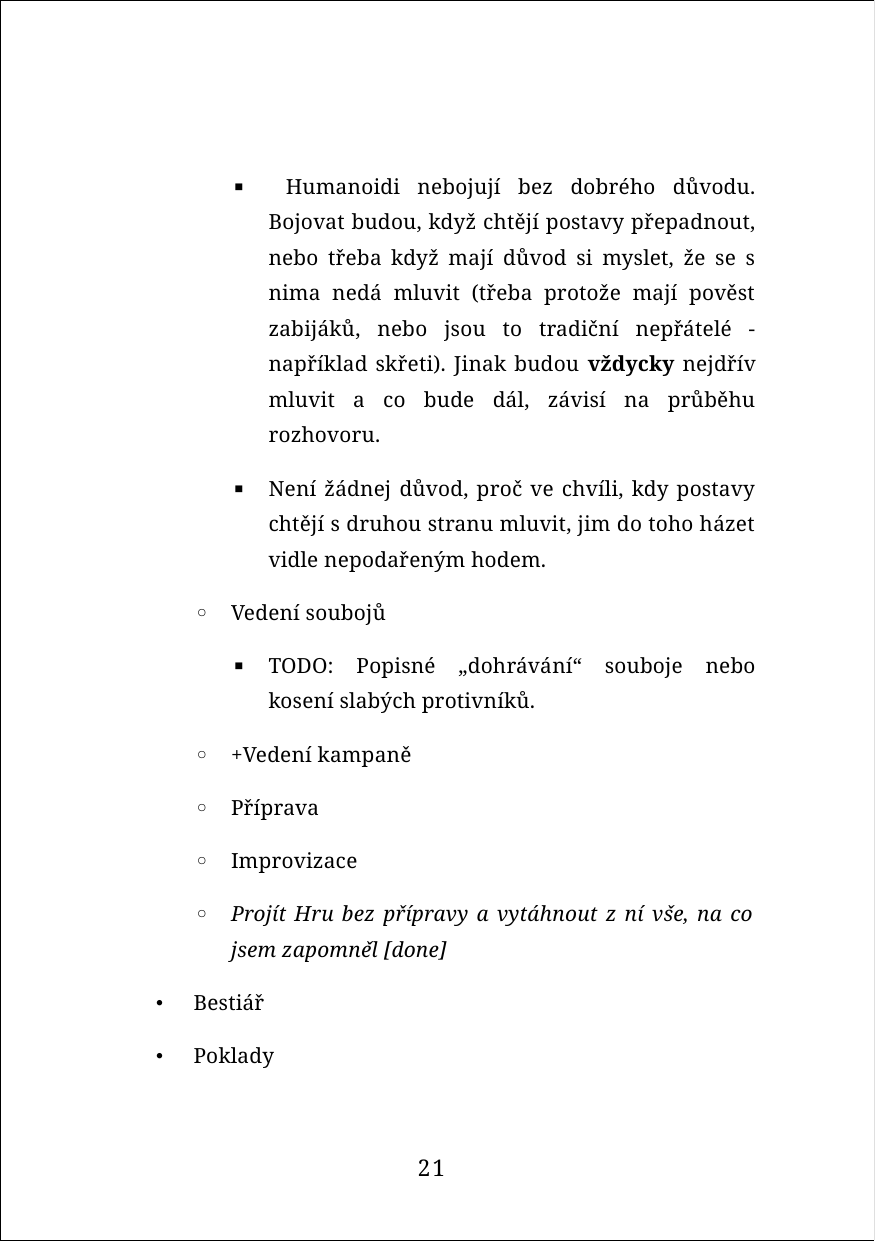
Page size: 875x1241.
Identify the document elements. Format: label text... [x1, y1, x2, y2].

list Projít Hru bez přípravy a vytáhnout z ní vše, na co jsem zapomněl [done] [193, 899, 756, 963]
list Improvizace [193, 846, 756, 875]
list Příprava [193, 793, 756, 822]
list Bestiář [156, 988, 756, 1017]
list Humanoidi nebojují bez dobrého důvodu. Bojovat budou, když chtějí postavy přepadnout, nebo třeba když mají důvod si myslet, že se s nima nedá mluvit (třeba protože mají pověst zabijáků, nebo jsou to tradiční nepřátelé - například skřeti). Jinak budou vždycky nejdřív mluvit a co bude dál, závisí na průběhu rozhovoru. [231, 172, 756, 449]
list +Vedení kampaně [193, 740, 756, 768]
list TODO: Popisné „dohrávání“ souboje nebo kosení slabých protivníků. [231, 651, 756, 715]
list Není žádnej důvod, proč ve chvíli, kdy postavy chtějí s druhou stranu mluvit, jim do toho házet vidle nepodařeným hodem. [231, 474, 756, 573]
list Vedení soubojů [193, 598, 756, 626]
list Poklady [156, 1042, 756, 1070]
